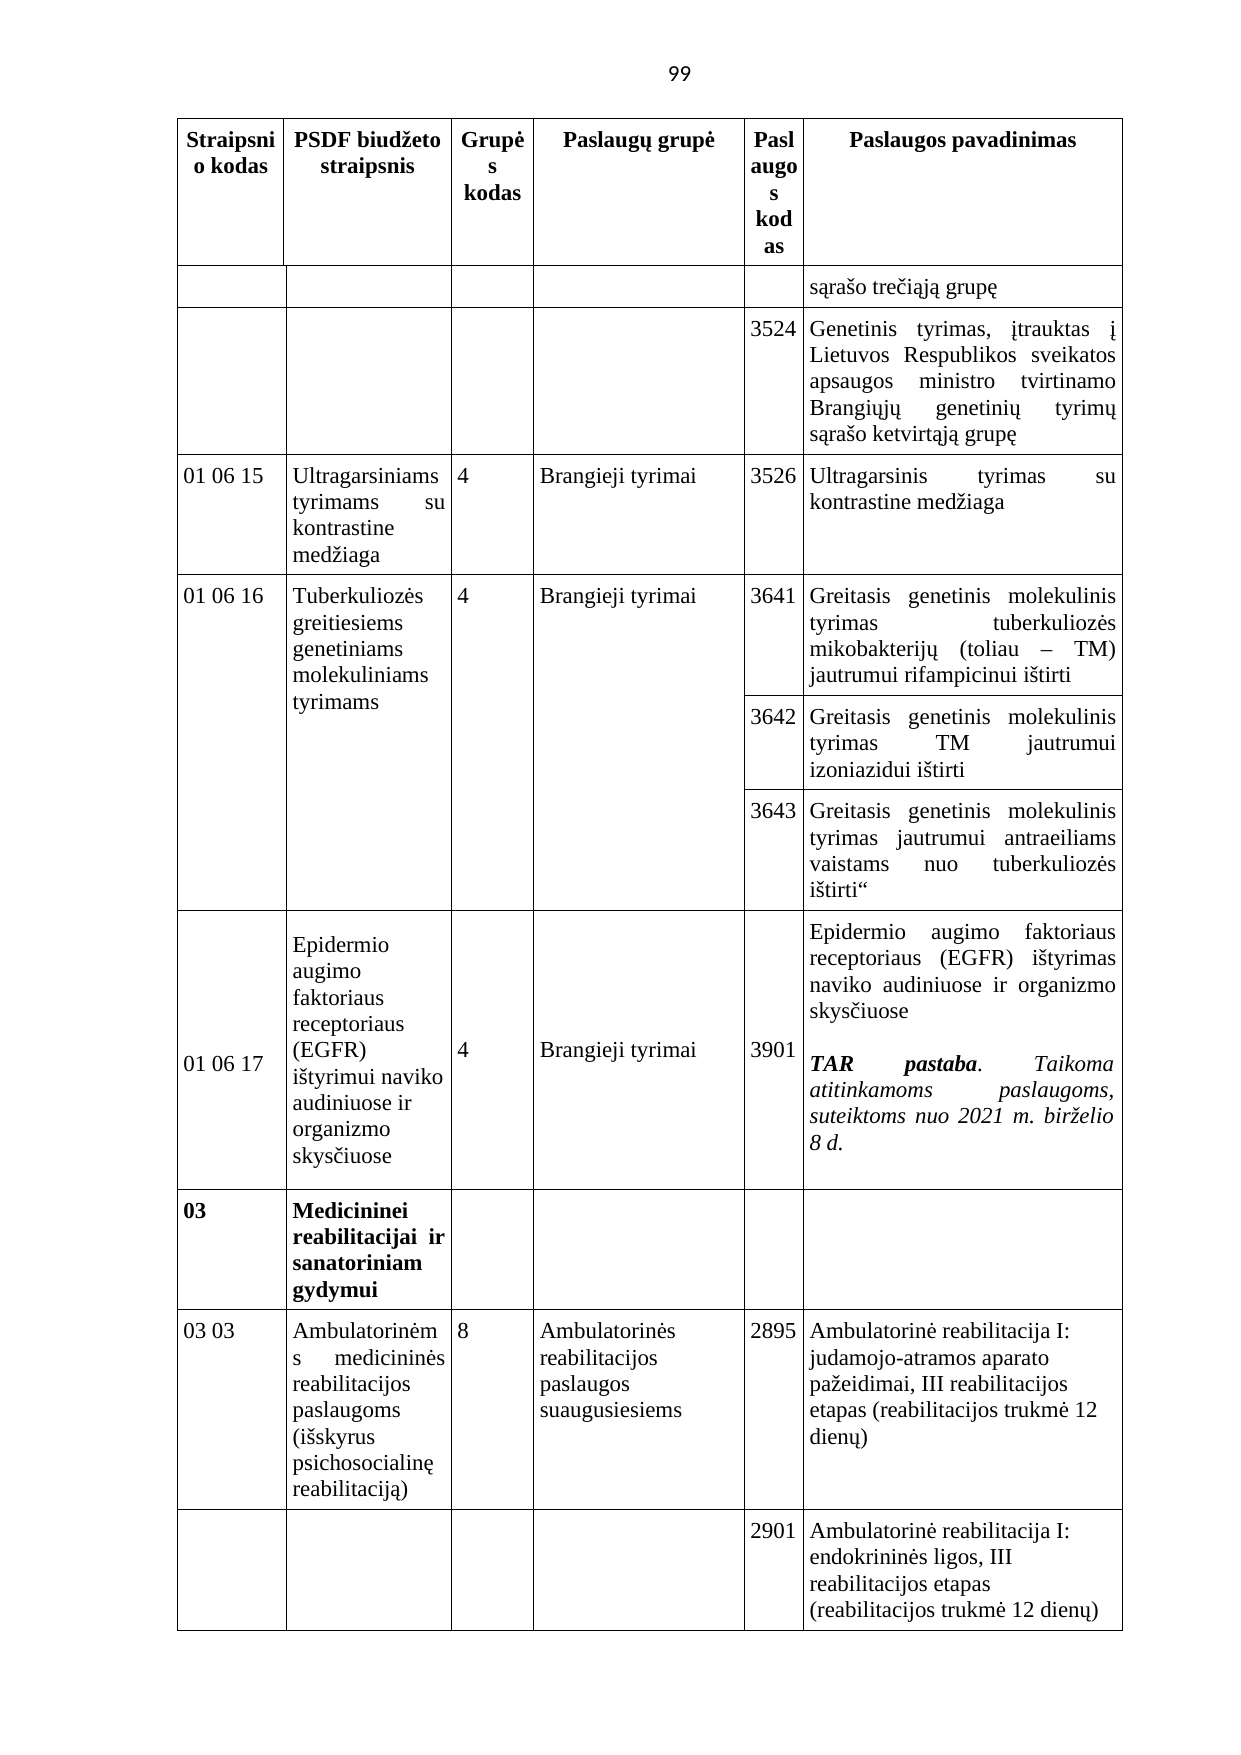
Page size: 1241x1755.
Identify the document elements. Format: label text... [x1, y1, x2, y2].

table_cell 3643 [745, 790, 803, 910]
table_cell [287, 1510, 451, 1629]
table_cell 4 [452, 455, 533, 574]
table_cell [534, 1190, 744, 1309]
table_cell [745, 266, 803, 307]
table_cell 01 06 15 [178, 455, 286, 574]
table_cell Brangieji tyrimai [534, 911, 744, 1188]
table_cell 4 [452, 575, 533, 910]
table_cell Ambulatorinėms medicininės reabilitacijos paslaugoms (išskyrus psichosocialinę reabilitaciją) [287, 1310, 451, 1509]
table_cell 3524 [745, 308, 803, 454]
table_header Paslaugos kodas [745, 119, 803, 265]
table_header PSDF biudžeto straipsnis [284, 119, 451, 265]
table_cell Ultragarsiniams tyrimams su kontrastine medžiaga [287, 455, 451, 574]
table_cell 3901 [745, 911, 803, 1188]
table_cell 2895 [745, 1310, 803, 1509]
table_cell [452, 1190, 533, 1309]
table_cell Tuberkuliozės greitiesiems genetiniams molekuliniams tyrimams [287, 575, 451, 910]
table_cell Ultragarsinis tyrimas su kontrastine medžiaga [804, 455, 1122, 574]
table_cell Greitasis genetinis molekulinis tyrimas tuberkuliozės mikobakterijų (toliau – TM) jautrumui rifampicinui ištirti [804, 575, 1122, 695]
table_header Paslaugos pavadinimas [804, 119, 1122, 265]
table_cell Epidermio augimo faktoriaus receptoriaus (EGFR) ištyrimui naviko audiniuose ir organizmo skysčiuose [287, 911, 451, 1188]
table_cell Genetinis tyrimas, įtrauktas į Lietuvos Respublikos sveikatos apsaugos ministro tvirtinamo Brangiųjų genetinių tyrimų sąrašo ketvirtąją grupę [804, 308, 1122, 454]
table_cell Ambulatorinė reabilitacija I: judamojo-atramos aparato pažeidimai, III reabilitacijos etapas (reabilitacijos trukmė 12 dienų) [804, 1310, 1122, 1509]
table_cell [452, 266, 533, 307]
table_cell 4 [452, 911, 533, 1188]
table_cell Ambulatorinė reabilitacija I: endokrininės ligos, III reabilitacijos etapas (reabilitacijos trukmė 12 dienų) [804, 1510, 1122, 1629]
table_cell [534, 266, 744, 307]
table_cell Greitasis genetinis molekulinis tyrimas jautrumui antraeiliams vaistams nuo tuberkuliozės ištirti“ [804, 790, 1122, 910]
table_cell 01 06 16 [178, 575, 286, 910]
table_cell Epidermio augimo faktoriaus receptoriaus (EGFR) ištyrimas naviko audiniuose ir organizmo skysčiuose TAR pastaba. Taikoma atitinkamoms paslaugoms, suteiktoms nuo 2021 m. birželio 8 d. [804, 911, 1122, 1188]
table_cell sąrašo trečiąją grupę [804, 266, 1122, 307]
table_cell 03 03 [178, 1310, 286, 1509]
table_cell [287, 266, 451, 307]
table_header Grupės kodas [452, 119, 533, 265]
table_cell 3642 [745, 696, 803, 789]
table_cell 01 06 17 [178, 911, 286, 1188]
table_cell Brangieji tyrimai [534, 575, 744, 910]
table_cell 3641 [745, 575, 803, 695]
table_cell 8 [452, 1310, 533, 1509]
table_cell [534, 1510, 744, 1629]
table_cell [745, 1190, 803, 1309]
table_cell [178, 308, 286, 454]
table_cell [178, 266, 286, 307]
table_cell 2901 [745, 1510, 803, 1629]
table_cell Medicininei reabilitacijai ir sanatoriniam gydymui [287, 1190, 451, 1309]
table_cell [287, 308, 451, 454]
table_cell Greitasis genetinis molekulinis tyrimas TM jautrumui izoniazidui ištirti [804, 696, 1122, 789]
table_cell [534, 308, 744, 454]
table_header Straipsnio kodas [178, 119, 283, 265]
table_cell Ambulatorinės reabilitacijos paslaugos suaugusiesiems [534, 1310, 744, 1509]
table_cell [178, 1510, 286, 1629]
table_cell [452, 308, 533, 454]
table_cell [804, 1190, 1122, 1309]
table_cell [452, 1510, 533, 1629]
table_cell 03 [178, 1190, 286, 1309]
table_header Paslaugų grupė [534, 119, 744, 265]
table_cell 3526 [745, 455, 803, 574]
table_cell Brangieji tyrimai [534, 455, 744, 574]
